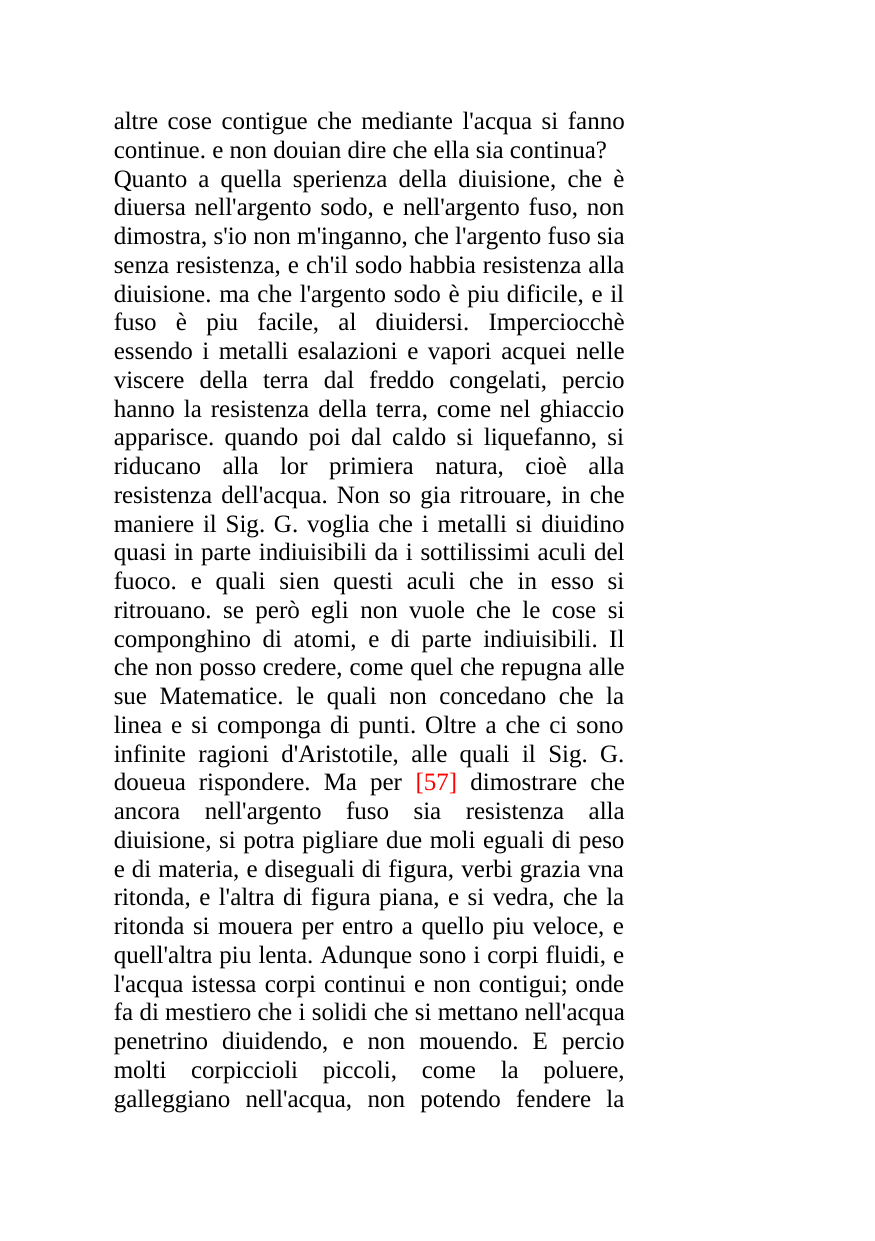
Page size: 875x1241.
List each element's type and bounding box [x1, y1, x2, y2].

table_cell [632, 164, 768, 1112]
table_cell [632, 106, 768, 164]
